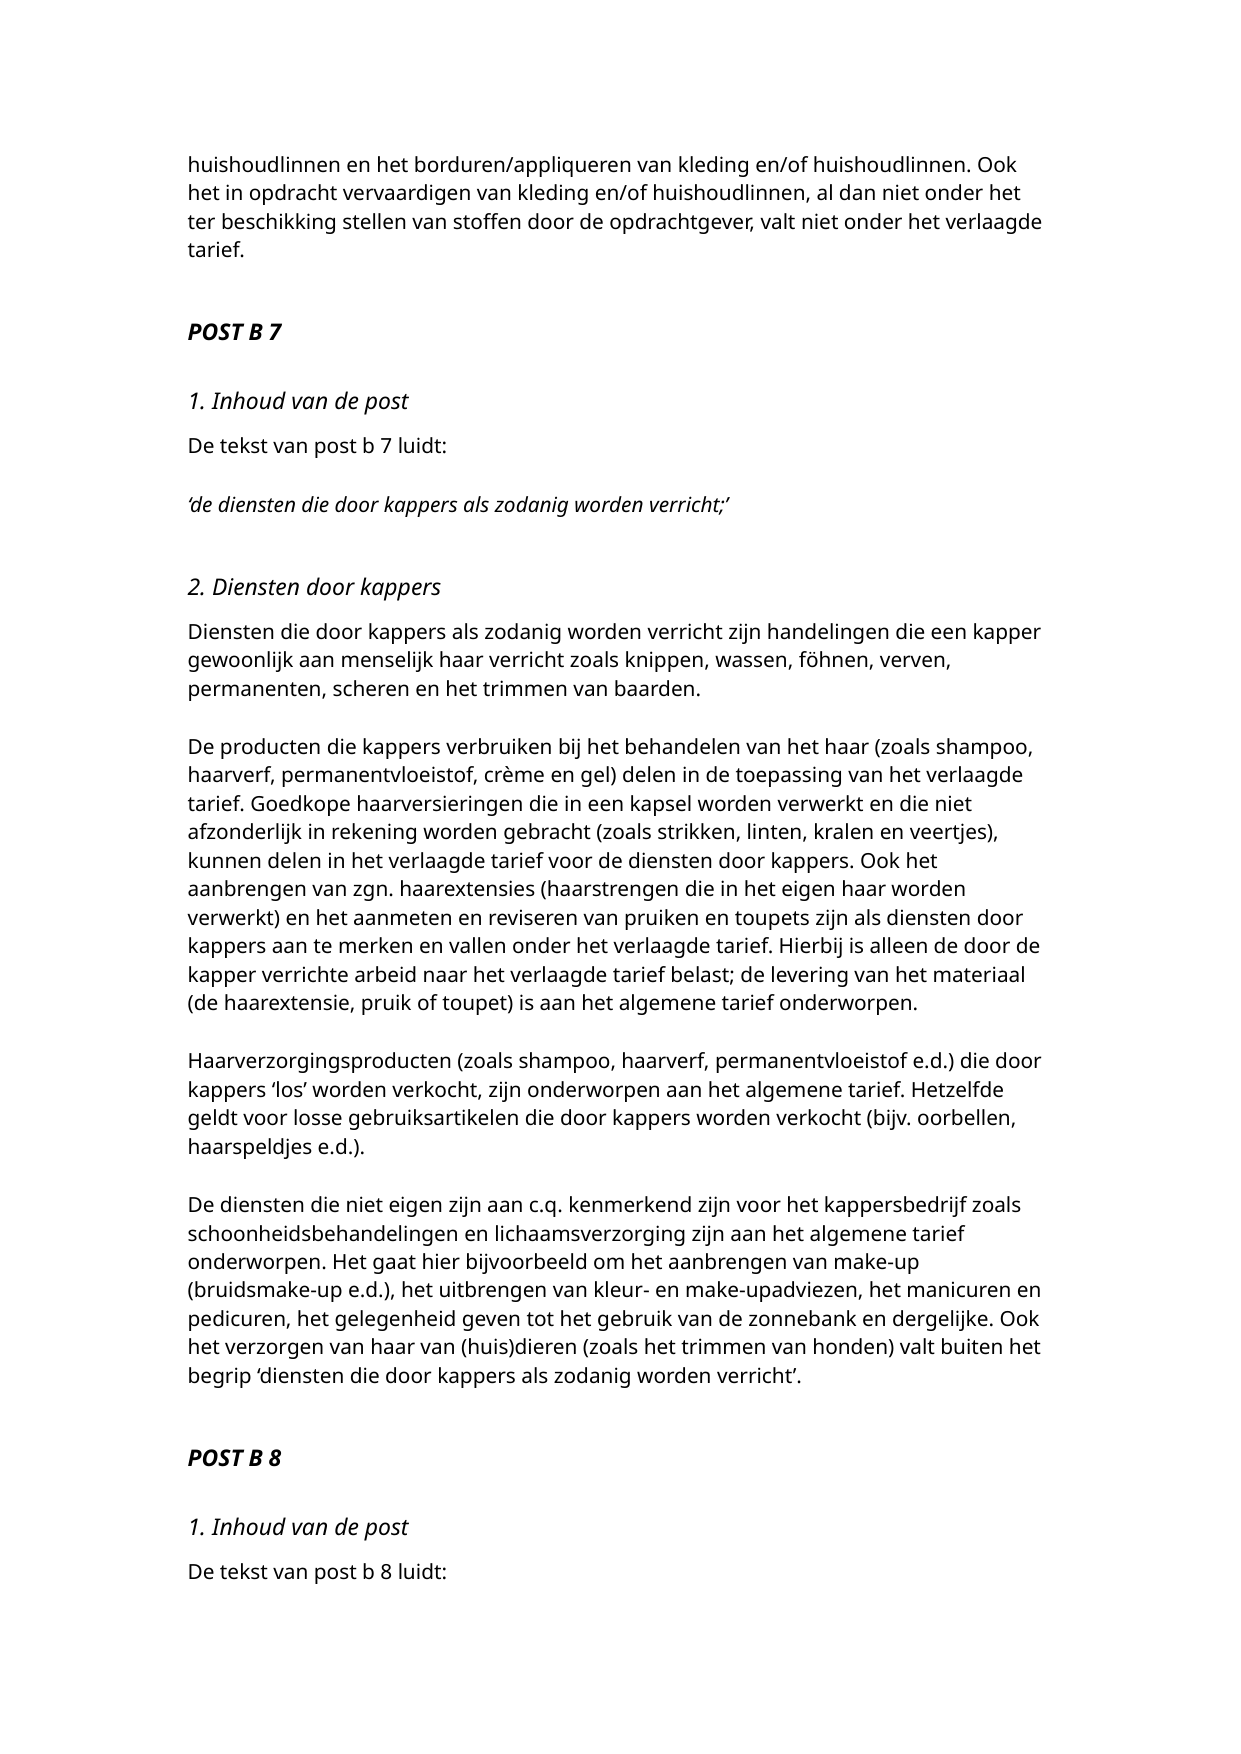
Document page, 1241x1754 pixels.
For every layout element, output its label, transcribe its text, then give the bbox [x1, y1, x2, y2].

subtitle POST B 7 [187, 316, 1053, 347]
text De tekst van post b 8 luidt: [187, 1557, 1053, 1585]
text huishoudlinnen en het borduren/appliqueren van kleding en/of huishoudlinnen. Ook het in opdracht vervaardigen van kleding en/of huishoudlinnen, al dan niet onder het ter beschikking stellen van stoffen door de opdrachtgever, valt niet onder het verlaagde tarief. [187, 150, 1053, 264]
subtitle 2. Diensten door kappers [187, 571, 1053, 602]
text ‘de diensten die door kappers als zodanig worden verricht;’ [187, 490, 1053, 518]
subtitle 1. Inhoud van de post [187, 385, 1053, 416]
text De tekst van post b 7 luidt: [187, 431, 1053, 460]
text Haarverzorgingsproducten (zoals shampoo, haarverf, permanentvloeistof e.d.) die door kappers ‘los’ worden verkocht, zijn onderworpen aan het algemene tarief. Hetzelfde geldt voor losse gebruiksartikelen die door kappers worden verkocht (bijv. oorbellen, haarspeldjes e.d.). [187, 1047, 1053, 1160]
subtitle 1. Inhoud van de post [187, 1511, 1053, 1542]
text De producten die kappers verbruiken bij het behandelen van het haar (zoals shampoo, haarverf, permanentvloeistof, crème en gel) delen in de toepassing van het verlaagde tarief. Goedkope haarversieringen die in een kapsel worden verwerkt en die niet afzonderlijk in rekening worden gebracht (zoals strikken, linten, kralen en veertjes), kunnen delen in het verlaagde tarief voor de diensten door kappers. Ook het aanbrengen van zgn. haarextensies (haarstrengen die in het eigen haar worden verwerkt) en het aanmeten en reviseren van pruiken en toupets zijn als diensten door kappers aan te merken en vallen onder het verlaagde tarief. Hierbij is alleen de door de kapper verrichte arbeid naar het verlaagde tarief belast; de levering van het materiaal (de haarextensie, pruik of toupet) is aan het algemene tarief onderworpen. [187, 732, 1053, 1017]
text Diensten die door kappers als zodanig worden verricht zijn handelingen die een kapper gewoonlijk aan menselijk haar verricht zoals knippen, wassen, föhnen, verven, permanenten, scheren en het trimmen van baarden. [187, 617, 1053, 702]
text De diensten die niet eigen zijn aan c.q. kenmerkend zijn voor het kappersbedrijf zoals schoonheidsbehandelingen en lichaamsverzorging zijn aan het algemene tarief onderworpen. Het gaat hier bijvoorbeeld om het aanbrengen van make-up (bruidsmake-up e.d.), het uitbrengen van kleur- en make-upadviezen, het manicuren en pedicuren, het gelegenheid geven tot het gebruik van de zonnebank en dergelijke. Ook het verzorgen van haar van (huis)dieren (zoals het trimmen van honden) valt buiten het begrip ‘diensten die door kappers als zodanig worden verricht’. [187, 1190, 1053, 1389]
subtitle POST B 8 [187, 1442, 1053, 1473]
